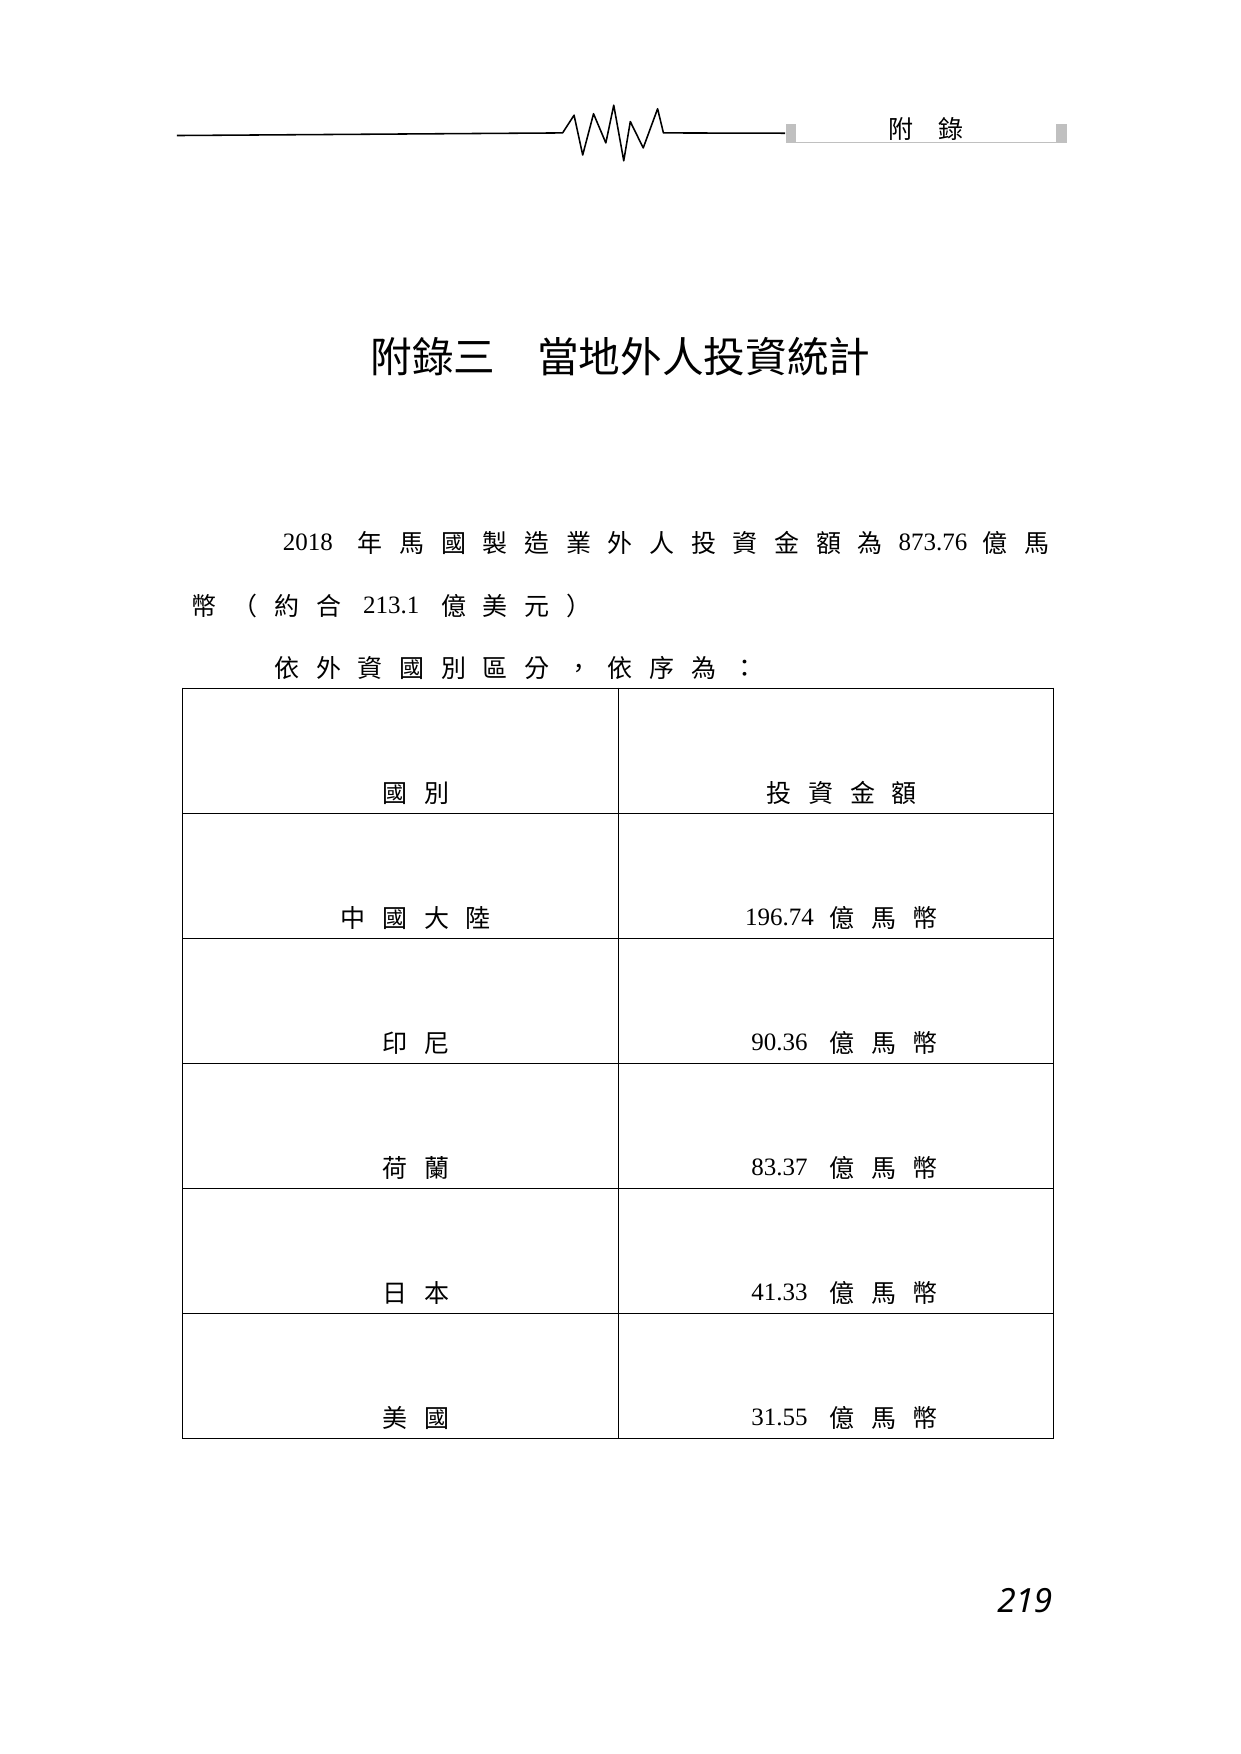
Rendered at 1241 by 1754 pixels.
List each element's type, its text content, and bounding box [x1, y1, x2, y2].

table_cell 41.33億馬幣 [619, 1189, 1053, 1313]
table_cell 印尼 [183, 939, 618, 1063]
table_cell 荷蘭 [183, 1064, 618, 1188]
table_cell 83.37億馬幣 [619, 1064, 1053, 1188]
text 2018年馬國製造業外人投資金額為873.76億馬幣（約合213.1億美元） [183, 500, 1058, 625]
table_cell 美國 [183, 1314, 618, 1438]
table_cell 中國大陸 [183, 814, 618, 938]
table_cell 31.55億馬幣 [619, 1314, 1053, 1438]
table_cell 90.36億馬幣 [619, 939, 1053, 1063]
table_header 國別 [183, 689, 618, 813]
text 依外資國別區分，依序為： [183, 625, 1058, 688]
table_header 投資金額 [619, 689, 1053, 813]
table_cell 196.74億馬幣 [619, 814, 1053, 938]
text 附錄三 當地外人投資統計 [183, 313, 1058, 375]
table_cell 日本 [183, 1189, 618, 1313]
